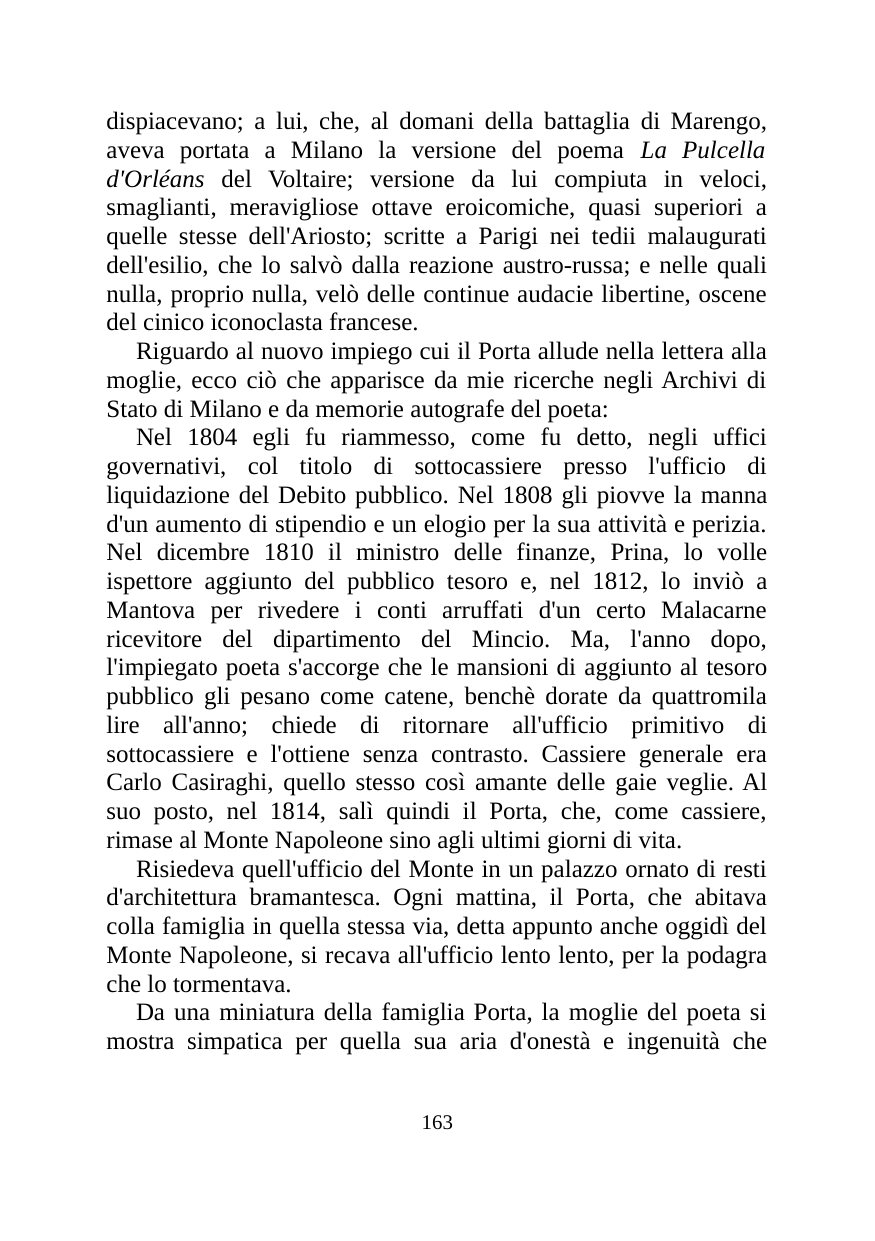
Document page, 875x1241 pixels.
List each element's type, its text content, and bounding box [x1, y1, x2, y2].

text Risiedeva quell'ufficio del Monte in un palazzo ornato di resti d'architettura bramantesca. Ogni mattina, il Porta, che abitava colla famiglia in quella stessa via, detta appunto anche oggidì del Monte Napoleone, si recava all'ufficio lento lento, per la podagra che lo tormentava. [106, 854, 768, 997]
text Da una miniatura della famiglia Porta, la moglie del poeta si mostra simpatica per quella sua aria d'onestà e ingenuità che [106, 997, 768, 1055]
text dispiacevano; a lui, che, al domani della battaglia di Marengo, aveva portata a Milano la versione del poema La Pulcella d'Orléans del Voltaire; versione da lui compiuta in veloci, smaglianti, meravigliose ottave eroicomiche, quasi superiori a quelle stesse dell'Ariosto; scritte a Parigi nei tedii malaugurati dell'esilio, che lo salvò dalla reazione austro-russa; e nelle quali nulla, proprio nulla, velò delle continue audacie libertine, oscene del cinico iconoclasta francese. [106, 106, 768, 336]
text Riguardo al nuovo impiego cui il Porta allude nella lettera alla moglie, ecco ciò che apparisce da mie ricerche negli Archivi di Stato di Milano e da memorie autografe del poeta: [106, 336, 768, 422]
text Nel 1804 egli fu riammesso, come fu detto, negli uffici governativi, col titolo di sottocassiere presso l'ufficio di liquidazione del Debito pubblico. Nel 1808 gli piovve la manna d'un aumento di stipendio e un elogio per la sua attività e perizia. Nel dicembre 1810 il ministro delle finanze, Prina, lo volle ispettore aggiunto del pubblico tesoro e, nel 1812, lo inviò a Mantova per rivedere i conti arruffati d'un certo Malacarne ricevitore del dipartimento del Mincio. Ma, l'anno dopo, l'impiegato poeta s'accorge che le mansioni di aggiunto al tesoro pubblico gli pesano come catene, benchè dorate da quattromila lire all'anno; chiede di ritornare all'ufficio primitivo di sottocassiere e l'ottiene senza contrasto. Cassiere generale era Carlo Casiraghi, quello stesso così amante delle gaie veglie. Al suo posto, nel 1814, salì quindi il Porta, che, come cassiere, rimase al Monte Napoleone sino agli ultimi giorni di vita. [106, 422, 768, 854]
